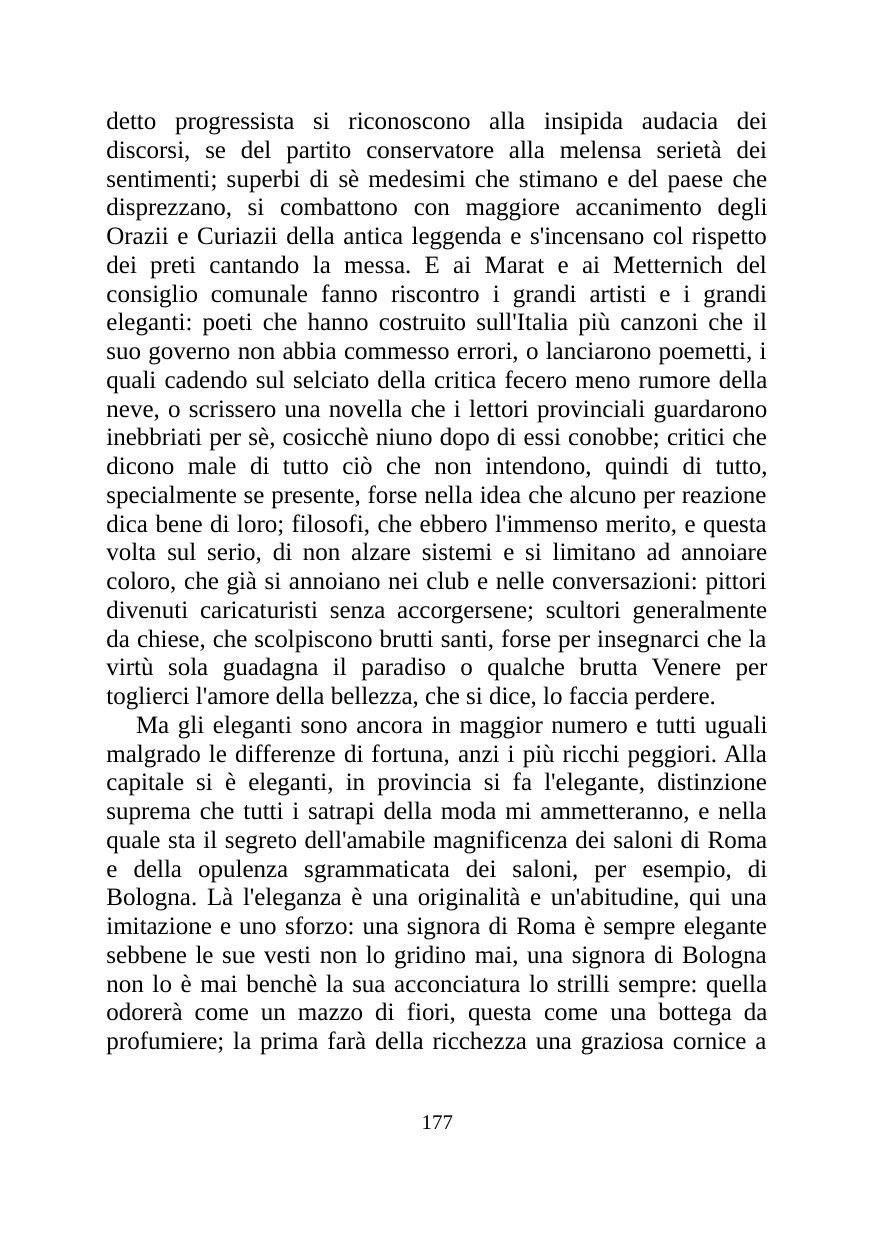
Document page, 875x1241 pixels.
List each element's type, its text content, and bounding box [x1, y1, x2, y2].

text Ma gli eleganti sono ancora in maggior numero e tutti uguali malgrado le differenze di fortuna, anzi i più ricchi peggiori. Alla capitale si è eleganti, in provincia si fa l'elegante, distinzione suprema che tutti i satrapi della moda mi ammetteranno, e nella quale sta il segreto dell'amabile magnificenza dei saloni di Roma e della opulenza sgrammaticata dei saloni, per esempio, di Bologna. Là l'eleganza è una originalità e un'abitudine, qui una imitazione e uno sforzo: una signora di Roma è sempre elegante sebbene le sue vesti non lo gridino mai, una signora di Bologna non lo è mai benchè la sua acconciatura lo strilli sempre: quella odorerà come un mazzo di fiori, questa come una bottega da profumiere; la prima farà della ricchezza una graziosa cornice a [106, 710, 768, 1055]
text detto progressista si riconoscono alla insipida audacia dei discorsi, se del partito conservatore alla melensa serietà dei sentimenti; superbi di sè medesimi che stimano e del paese che disprezzano, si combattono con maggiore accanimento degli Orazii e Curiazii della antica leggenda e s'incensano col rispetto dei preti cantando la messa. E ai Marat e ai Metternich del consiglio comunale fanno riscontro i grandi artisti e i grandi eleganti: poeti che hanno costruito sull'Italia più canzoni che il suo governo non abbia commesso errori, o lanciarono poemetti, i quali cadendo sul selciato della critica fecero meno rumore della neve, o scrissero una novella che i lettori provinciali guardarono inebbriati per sè, cosicchè niuno dopo di essi conobbe; critici che dicono male di tutto ciò che non intendono, quindi di tutto, specialmente se presente, forse nella idea che alcuno per reazione dica bene di loro; filosofi, che ebbero l'immenso merito, e questa volta sul serio, di non alzare sistemi e si limitano ad annoiare coloro, che già si annoiano nei club e nelle conversazioni: pittori divenuti caricaturisti senza accorgersene; scultori generalmente da chiese, che scolpiscono brutti santi, forse per insegnarci che la virtù sola guadagna il paradiso o qualche brutta Venere per toglierci l'amore della bellezza, che si dice, lo faccia perdere. [106, 106, 768, 710]
